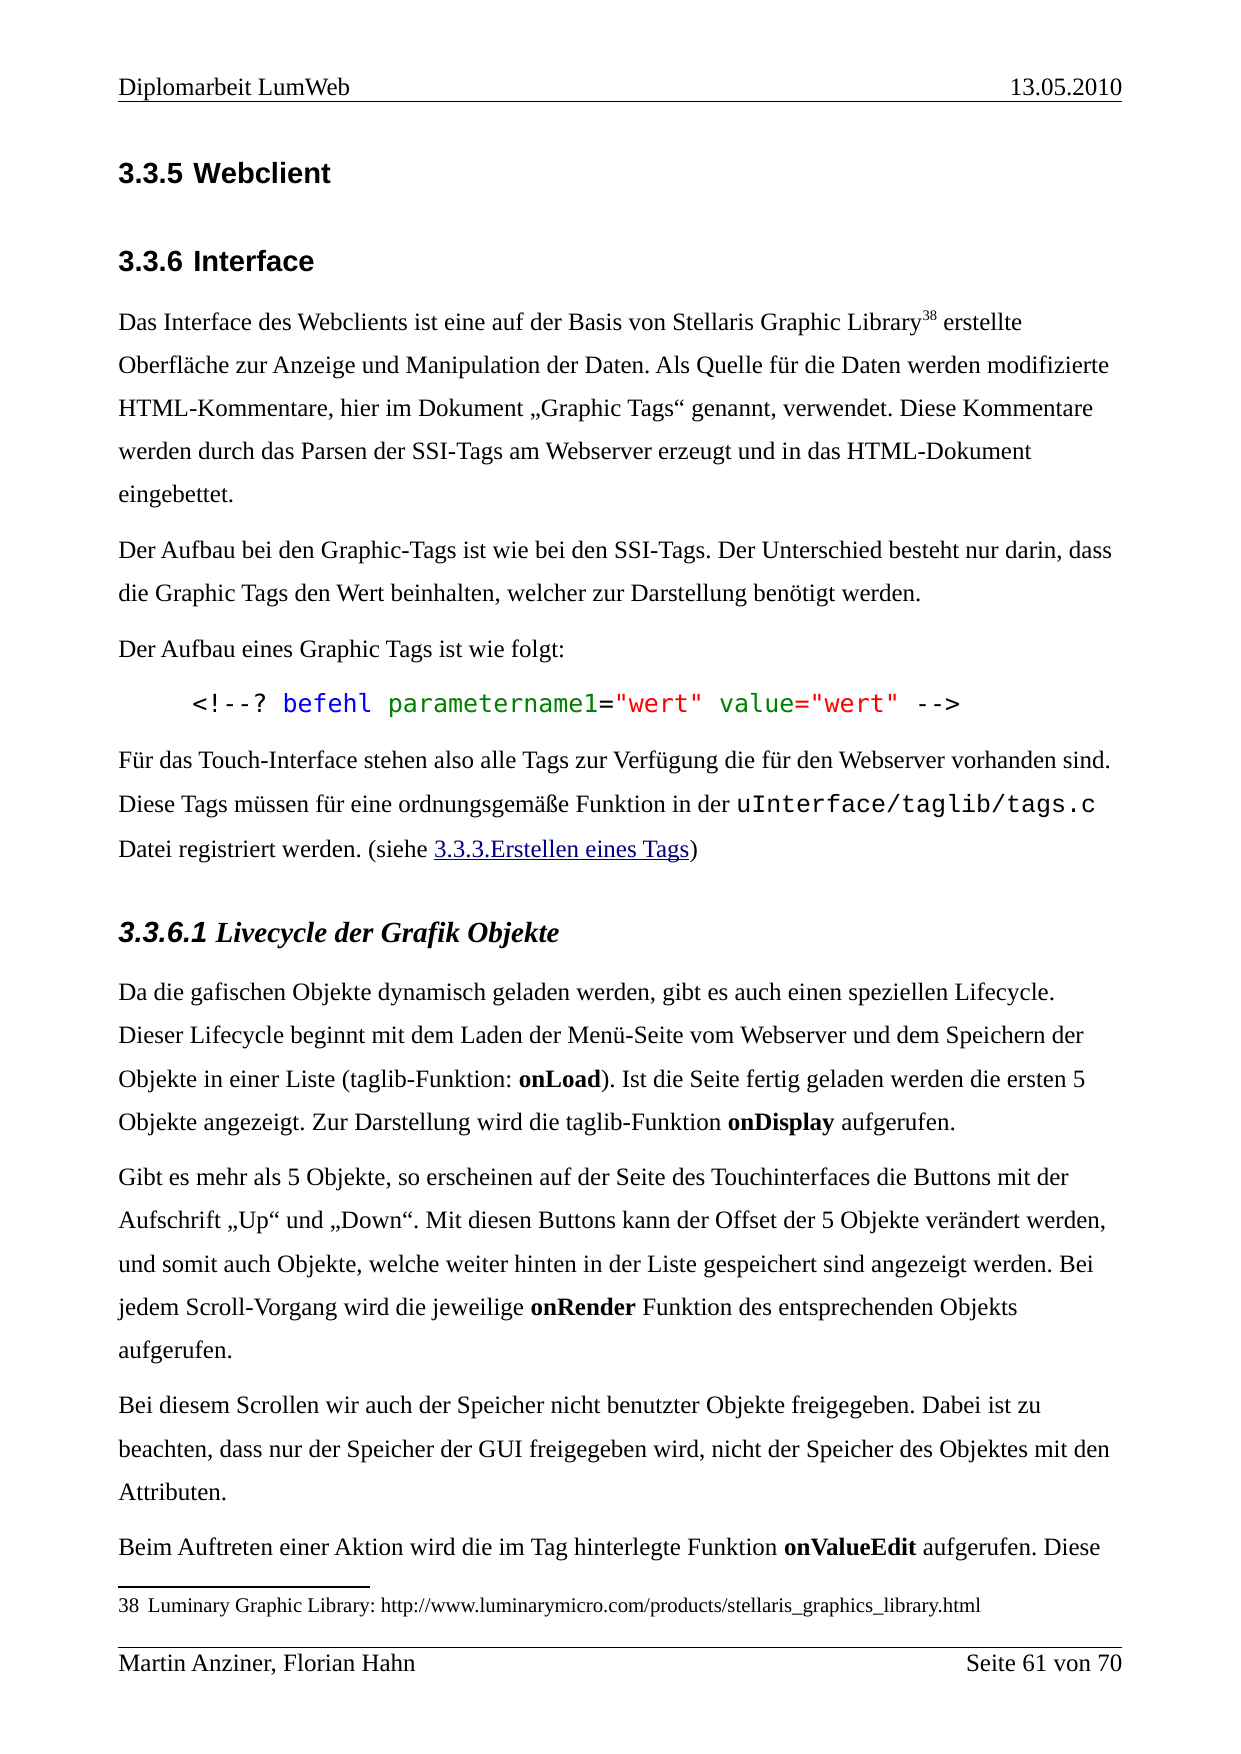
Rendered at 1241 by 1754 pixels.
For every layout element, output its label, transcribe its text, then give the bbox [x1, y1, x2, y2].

text Da die gafischen Objekte dynamisch geladen werden, gibt es auch einen speziellen Lifecycle. Dieser Lifecycle beginnt mit dem Laden der Menü-Seite vom Webserver und dem Speichern der Objekte in einer Liste (taglib-Funktion: onLoad). Ist die Seite fertig geladen werden die ersten 5 Objekte angezeigt. Zur Darstellung wird die taglib-Funktion onDisplay aufgerufen. [118, 977, 1122, 1136]
text Bei diesem Scrollen wir auch der Speicher nicht benutzter Objekte freigegeben. Dabei ist zu beachten, dass nur der Speicher der GUI freigegeben wird, nicht der Speicher des Objektes mit den Attributen. [118, 1391, 1122, 1506]
text Für das Touch-Interface stehen also alle Tags zur Verfügung die für den Webserver vorhanden sind. Diese Tags müssen für eine ordnungsgemäße Funktion in der uInterface/taglib/tags.c Datei registriert werden. (siehe 3.3.3.Erstellen eines Tags) [118, 746, 1122, 863]
text Gibt es mehr als 5 Objekte, so erscheinen auf der Seite des Touchinterfaces die Buttons mit der Aufschrift „Up“ und „Down“. Mit diesen Buttons kann der Offset der 5 Objekte verändert werden, und somit auch Objekte, welche weiter hinten in der Liste gespeichert sind angezeigt werden. Bei jedem Scroll-Vorgang wird die jeweilige onRender Funktion des entsprechenden Objekts aufgerufen. [118, 1162, 1122, 1364]
subtitle Interface [118, 244, 1122, 277]
text Der Aufbau eines Graphic Tags ist wie folgt: [118, 634, 1122, 662]
text Das Interface des Webclients ist eine auf der Basis von Stellaris Graphic Library erstellte Oberfläche zur Anzeige und Manipulation der Daten. Als Quelle für die Daten werden modifizierte HTML-Kommentare, hier im Dokument „Graphic Tags“ genannt, verwendet. Diese Kommentare werden durch das Parsen der SSI-Tags am Webserver erzeugt und in das HTML-Dokument eingebettet. [118, 307, 1122, 508]
subtitle Webclient [118, 156, 1122, 190]
text Beim Auftreten einer Aktion wird die im Tag hinterlegte Funktion onValueEdit aufgerufen. Diese [118, 1532, 1122, 1561]
text <!--? befehl parametername1="wert" value="wert" --> [118, 689, 1122, 718]
text Luminary Graphic Library: http://www.luminarymicro.com/products/stellaris_graphics_library.html [118, 1593, 1122, 1617]
text Der Aufbau bei den Graphic-Tags ist wie bei den SSI-Tags. Der Unterschied besteht nur darin, dass die Graphic Tags den Wert beinhalten, welcher zur Darstellung benötigt werden. [118, 535, 1122, 607]
subtitle Livecycle der Grafik Objekte [118, 914, 1122, 948]
